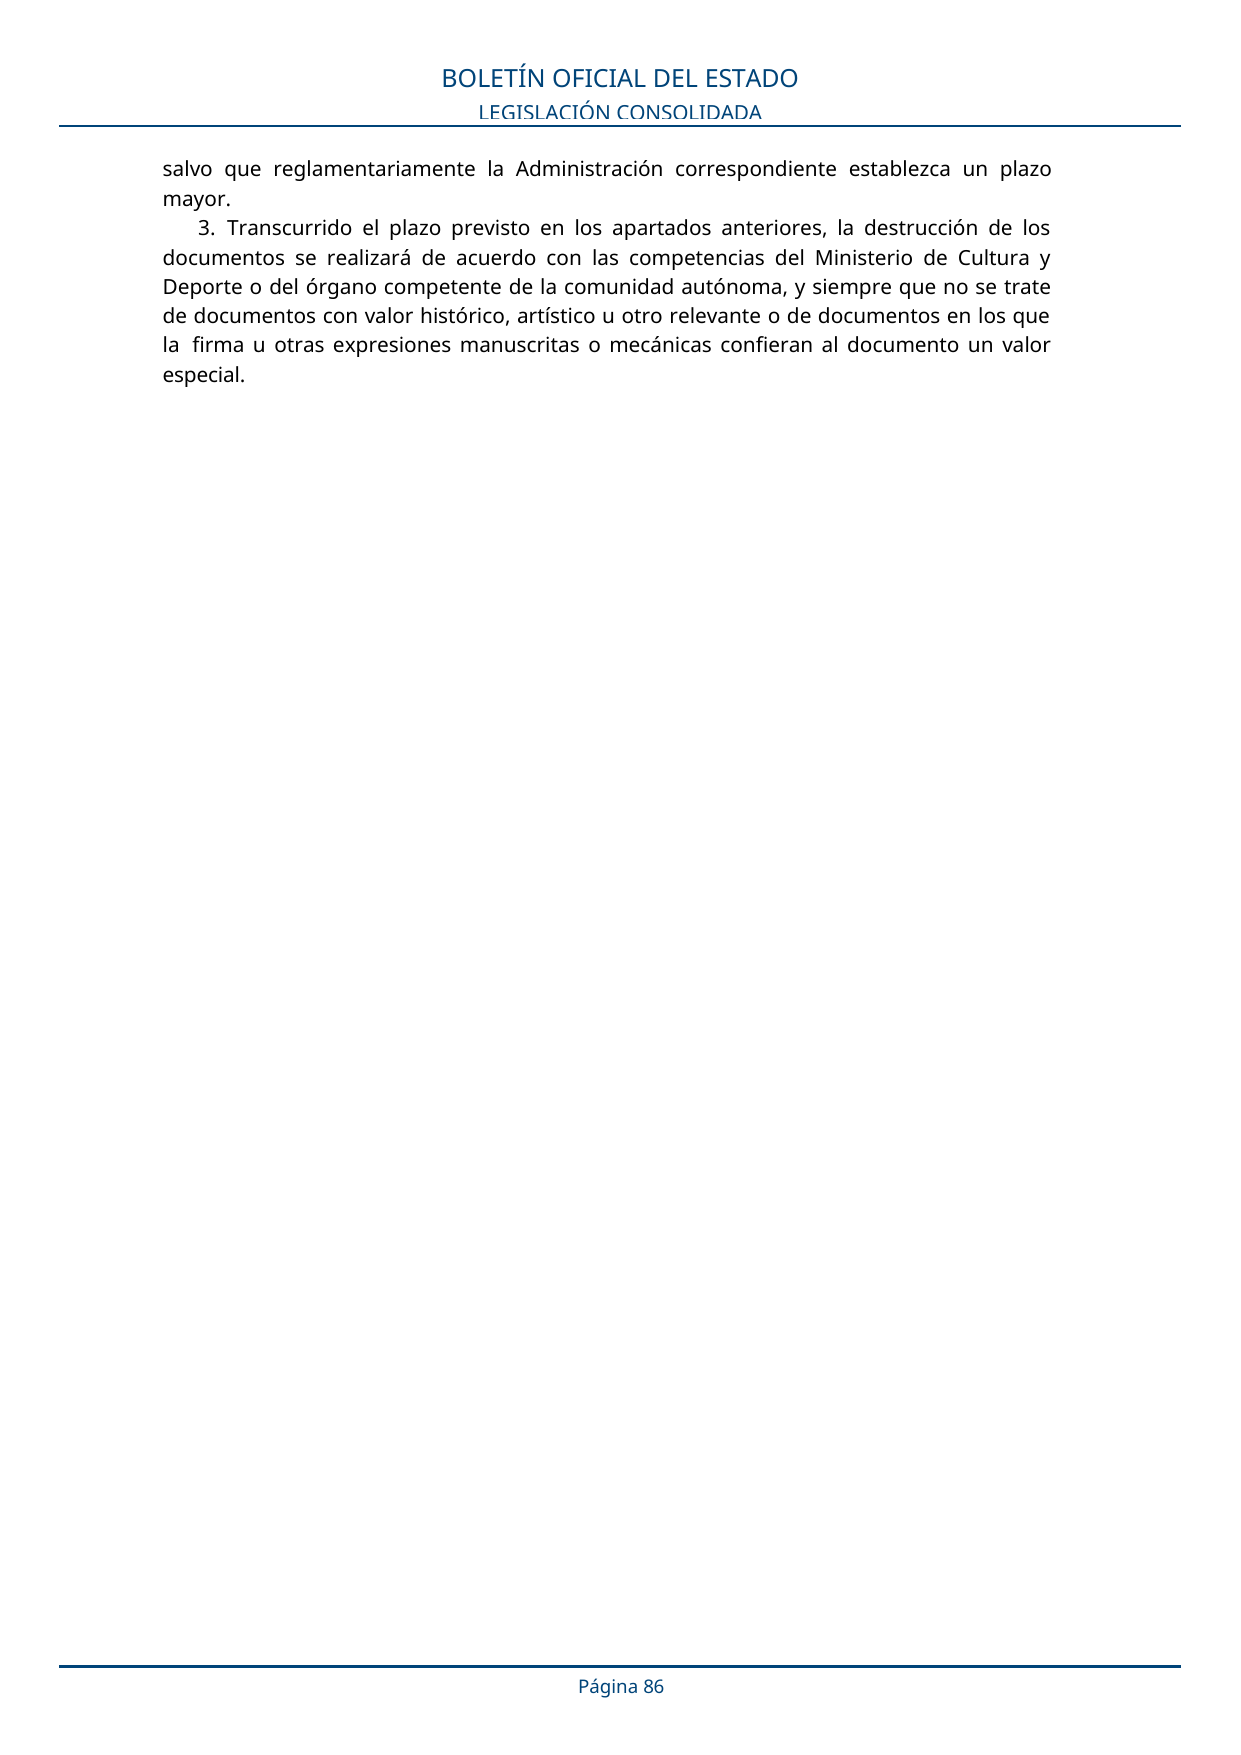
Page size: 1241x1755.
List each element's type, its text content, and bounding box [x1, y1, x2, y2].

list Transcurrido el plazo previsto en los apartados anteriores, la destrucción de los documentos se realizará de acuerdo con las competencias del Ministerio de Cultura y Deporte o del órgano competente de la comunidad autónoma, y siempre que no se trate de documentos con valor histórico, artístico u otro relevante o de documentos en los que la firma u otras expresiones manuscritas o mecánicas confieran al documento un valor especial. [162, 213, 1052, 388]
list salvo que reglamentariamente la Administración correspondiente establezca un plazo mayor. [162, 154, 1052, 212]
